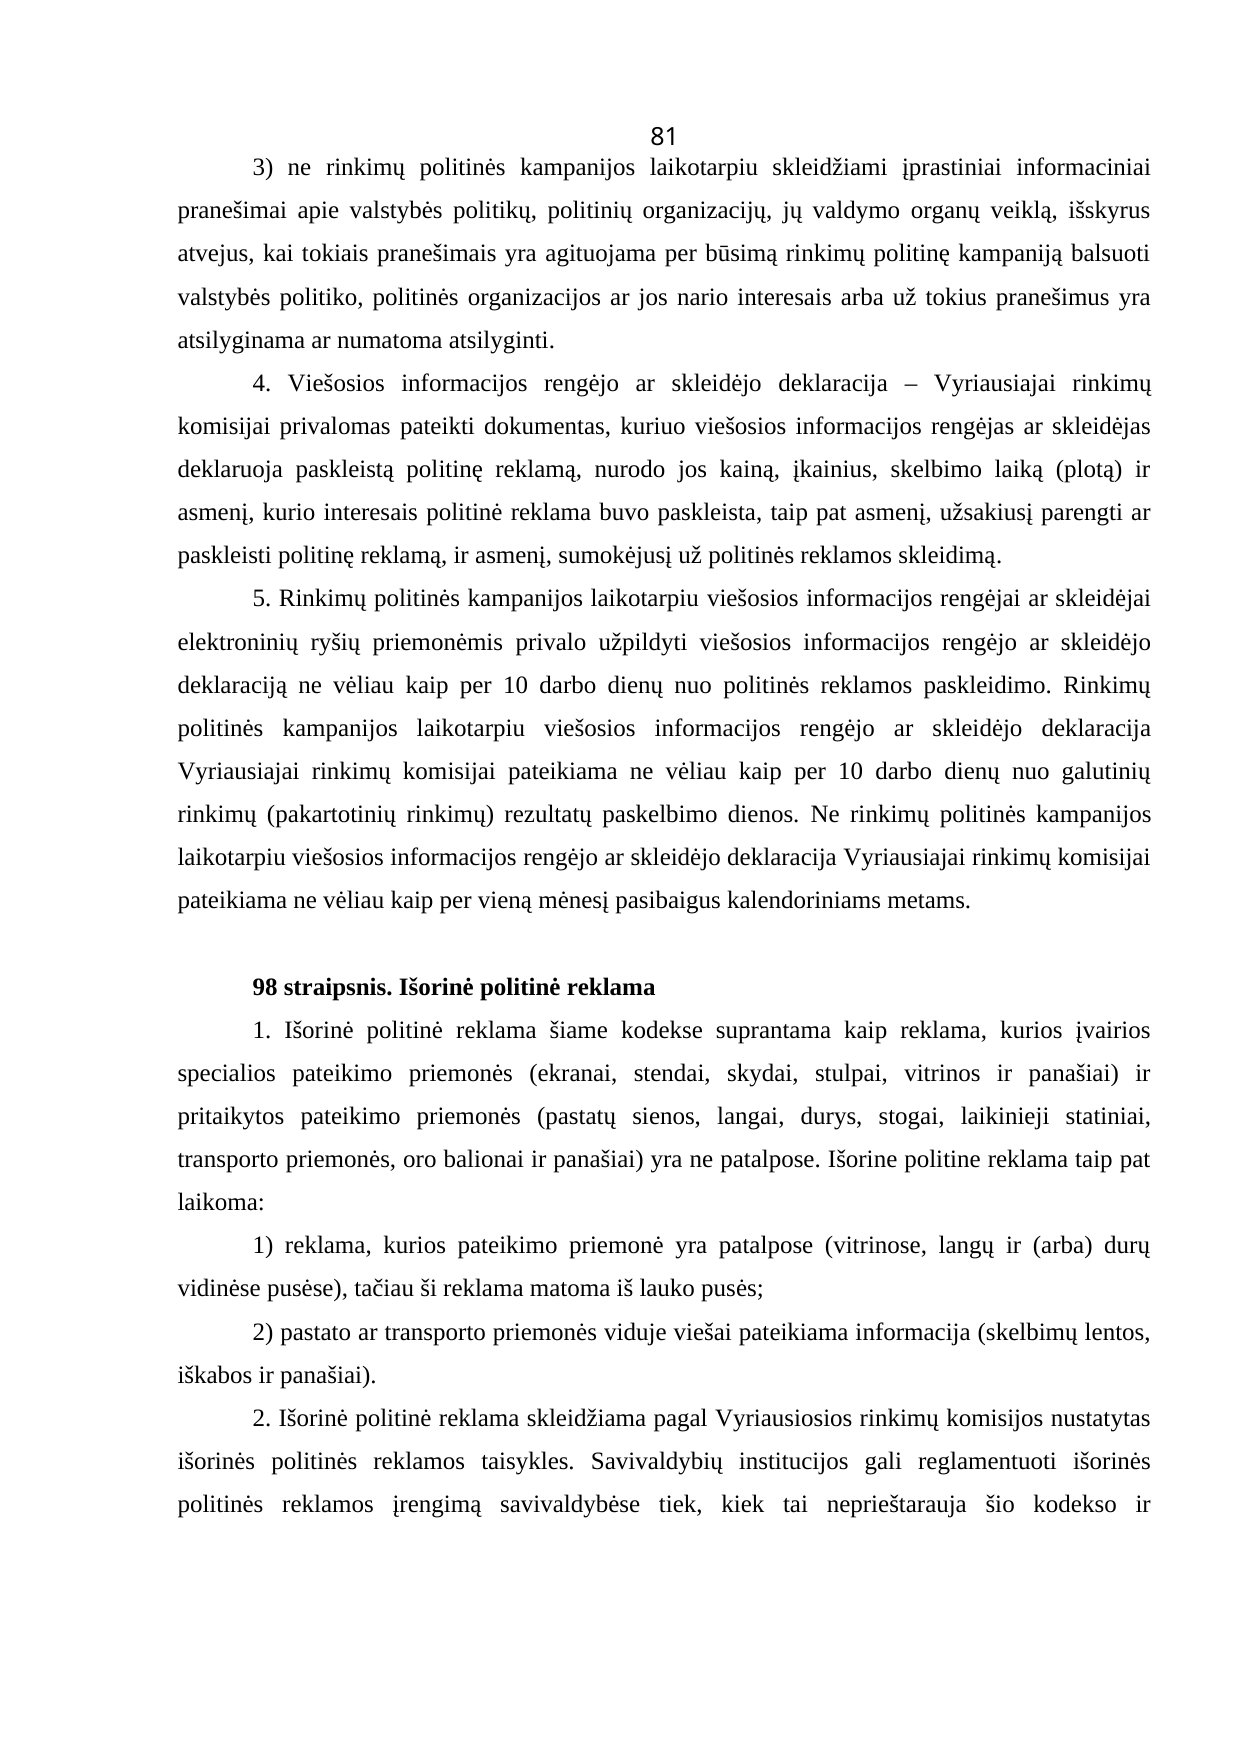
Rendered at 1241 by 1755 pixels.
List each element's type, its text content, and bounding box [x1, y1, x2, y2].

text 1) reklama, kurios pateikimo priemonė yra patalpose (vitrinose, langų ir (arba) durų vidinėse pusėse), tačiau ši reklama matoma iš lauko pusės; [177, 1230, 1152, 1302]
text 98 straipsnis. Išorinė politinė reklama [177, 972, 1152, 1000]
text 3) ne rinkimų politinės kampanijos laikotarpiu skleidžiami įprastiniai informaciniai pranešimai apie valstybės politikų, politinių organizacijų, jų valdymo organų veiklą, išskyrus atvejus, kai tokiais pranešimais yra agituojama per būsimą rinkimų politinę kampaniją balsuoti valstybės politiko, politinės organizacijos ar jos nario interesais arba už tokius pranešimus yra atsilyginama ar numatoma atsilyginti. [177, 152, 1152, 353]
text 4. Viešosios informacijos rengėjo ar skleidėjo deklaracija – Vyriausiajai rinkimų komisijai privalomas pateikti dokumentas, kuriuo viešosios informacijos rengėjas ar skleidėjas deklaruoja paskleistą politinę reklamą, nurodo jos kainą, įkainius, skelbimo laiką (plotą) ir asmenį, kurio interesais politinė reklama buvo paskleista, taip pat asmenį, užsakiusį parengti ar paskleisti politinę reklamą, ir asmenį, sumokėjusį už politinės reklamos skleidimą. [177, 368, 1152, 569]
text 2) pastato ar transporto priemonės viduje viešai pateikiama informacija (skelbimų lentos, iškabos ir panašiai). [177, 1317, 1152, 1388]
text 2. Išorinė politinė reklama skleidžiama pagal Vyriausiosios rinkimų komisijos nustatytas išorinės politinės reklamos taisykles. Savivaldybių institucijos gali reglamentuoti išorinės politinės reklamos įrengimą savivaldybėse tiek, kiek tai neprieštarauja šio kodekso ir [177, 1403, 1152, 1518]
text 1. Išorinė politinė reklama šiame kodekse suprantama kaip reklama, kurios įvairios specialios pateikimo priemonės (ekranai, stendai, skydai, stulpai, vitrinos ir panašiai) ir pritaikytos pateikimo priemonės (pastatų sienos, langai, durys, stogai, laikinieji statiniai, transporto priemonės, oro balionai ir panašiai) yra ne patalpose. Išorine politine reklama taip pat laikoma: [177, 1015, 1152, 1216]
text 5. Rinkimų politinės kampanijos laikotarpiu viešosios informacijos rengėjai ar skleidėjai elektroninių ryšių priemonėmis privalo užpildyti viešosios informacijos rengėjo ar skleidėjo deklaraciją ne vėliau kaip per 10 darbo dienų nuo politinės reklamos paskleidimo. Rinkimų politinės kampanijos laikotarpiu viešosios informacijos rengėjo ar skleidėjo deklaracija Vyriausiajai rinkimų komisijai pateikiama ne vėliau kaip per 10 darbo dienų nuo galutinių rinkimų (pakartotinių rinkimų) rezultatų paskelbimo dienos. Ne rinkimų politinės kampanijos laikotarpiu viešosios informacijos rengėjo ar skleidėjo deklaracija Vyriausiajai rinkimų komisijai pateikiama ne vėliau kaip per vieną mėnesį pasibaigus kalendoriniams metams. [177, 583, 1152, 914]
